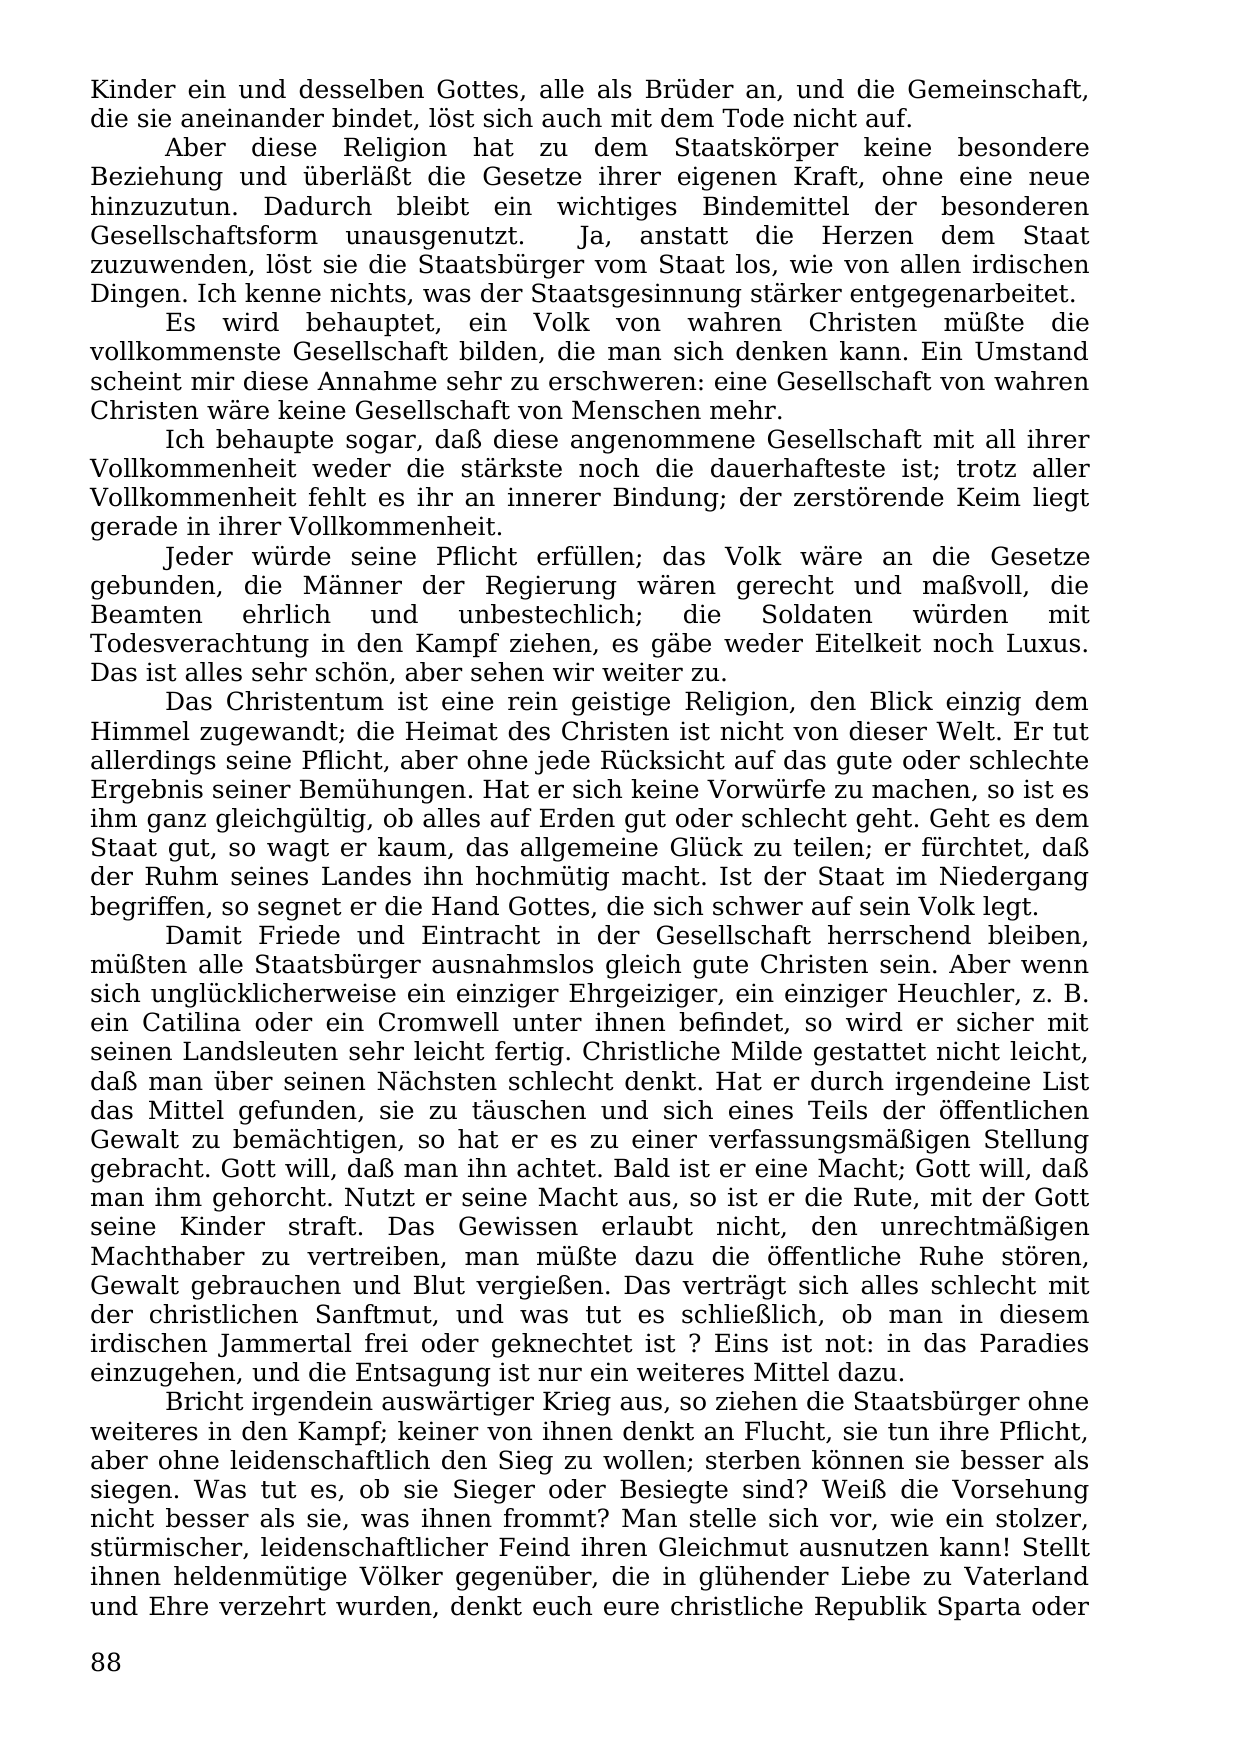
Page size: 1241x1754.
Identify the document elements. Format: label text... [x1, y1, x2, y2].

text Kinder ein und desselben Gottes, alle als Brüder an, und die Gemeinschaft, die sie aneinander bindet, löst sich auch mit dem Tode nicht auf. [90, 75, 1091, 133]
text Damit Friede und Eintracht in der Gesellschaft herrschend bleiben, müßten alle Staatsbürger ausnahmslos gleich gute Christen sein. Aber wenn sich unglücklicherweise ein einziger Ehrgeiziger, ein einziger Heuchler, z. B. ein Catilina oder ein Cromwell unter ihnen befindet, so wird er sicher mit seinen Landsleuten sehr leicht fertig. Christliche Milde gestattet nicht leicht, daß man über seinen Nächsten schlecht denkt. Hat er durch irgendeine List das Mittel gefunden, sie zu täuschen und sich eines Teils der öffentlichen Gewalt zu bemächtigen, so hat er es zu einer verfassungsmäßigen Stellung gebracht. Gott will, daß man ihn achtet. Bald ist er eine Macht; Gott will, daß man ihm gehorcht. Nutzt er seine Macht aus, so ist er die Rute, mit der Gott seine Kinder straft. Das Gewissen erlaubt nicht, den unrechtmäßigen Machthaber zu vertreiben, man müßte dazu die öffentliche Ruhe stören, Gewalt gebrauchen und Blut vergießen. Das verträgt sich alles schlecht mit der christlichen Sanftmut, und was tut es schließlich, ob man in diesem irdischen Jammertal frei oder geknechtet ist ? Eins ist not: in das Paradies einzugehen, und die Entsagung ist nur ein weiteres Mittel dazu. [90, 921, 1091, 1387]
text Aber diese Religion hat zu dem Staatskörper keine besondere Beziehung und überläßt die Gesetze ihrer eigenen Kraft, ohne eine neue hinzuzutun. Dadurch bleibt ein wichtiges Bindemittel der besonderen Gesellschaftsform unausgenutzt. Ja, anstatt die Herzen dem Staat zuzuwenden, löst sie die Staatsbürger vom Staat los, wie von allen irdischen Dingen. Ich kenne nichts, was der Staatsgesinnung stärker entgegenarbeitet. [90, 133, 1091, 308]
text Ich behaupte sogar, daß diese angenommene Gesellschaft mit all ihrer Vollkommenheit weder die stärkste noch die dauerhafteste ist; trotz aller Vollkommenheit fehlt es ihr an innerer Bindung; der zerstörende Keim liegt gerade in ihrer Vollkommenheit. [90, 425, 1091, 542]
text Es wird behauptet, ein Volk von wahren Christen müßte die vollkommenste Gesellschaft bilden, die man sich denken kann. Ein Umstand scheint mir diese Annahme sehr zu erschweren: eine Gesellschaft von wahren Christen wäre keine Gesellschaft von Menschen mehr. [90, 308, 1091, 425]
text Das Christentum ist eine rein geistige Religion, den Blick einzig dem Himmel zugewandt; die Heimat des Christen ist nicht von dieser Welt. Er tut allerdings seine Pflicht, aber ohne jede Rücksicht auf das gute oder schlechte Ergebnis seiner Bemühungen. Hat er sich keine Vorwürfe zu machen, so ist es ihm ganz gleichgültig, ob alles auf Erden gut oder schlecht geht. Geht es dem Staat gut, so wagt er kaum, das allgemeine Glück zu teilen; er fürchtet, daß der Ruhm seines Landes ihn hochmütig macht. Ist der Staat im Niedergang begriffen, so segnet er die Hand Gottes, die sich schwer auf sein Volk legt. [90, 687, 1091, 921]
text Jeder würde seine Pflicht erfüllen; das Volk wäre an die Gesetze gebunden, die Männer der Regierung wären gerecht und maßvoll, die Beamten ehrlich und unbestechlich; die Soldaten würden mit Todesverachtung in den Kampf ziehen, es gäbe weder Eitelkeit noch Luxus. Das ist alles sehr schön, aber sehen wir weiter zu. [90, 542, 1091, 687]
text Bricht irgendein auswärtiger Krieg aus, so ziehen die Staatsbürger ohne weiteres in den Kampf; keiner von ihnen denkt an Flucht, sie tun ihre Pflicht, aber ohne leidenschaftlich den Sieg zu wollen; sterben können sie besser als siegen. Was tut es, ob sie Sieger oder Besiegte sind? Weiß die Vorsehung nicht besser als sie, was ihnen frommt? Man stelle sich vor, wie ein stolzer, stürmischer, leidenschaftlicher Feind ihren Gleichmut ausnutzen kann! Stellt ihnen heldenmütige Völker gegenüber, die in glühender Liebe zu Vaterland und Ehre verzehrt wurden, denkt euch eure christliche Republik Sparta oder [90, 1387, 1091, 1621]
